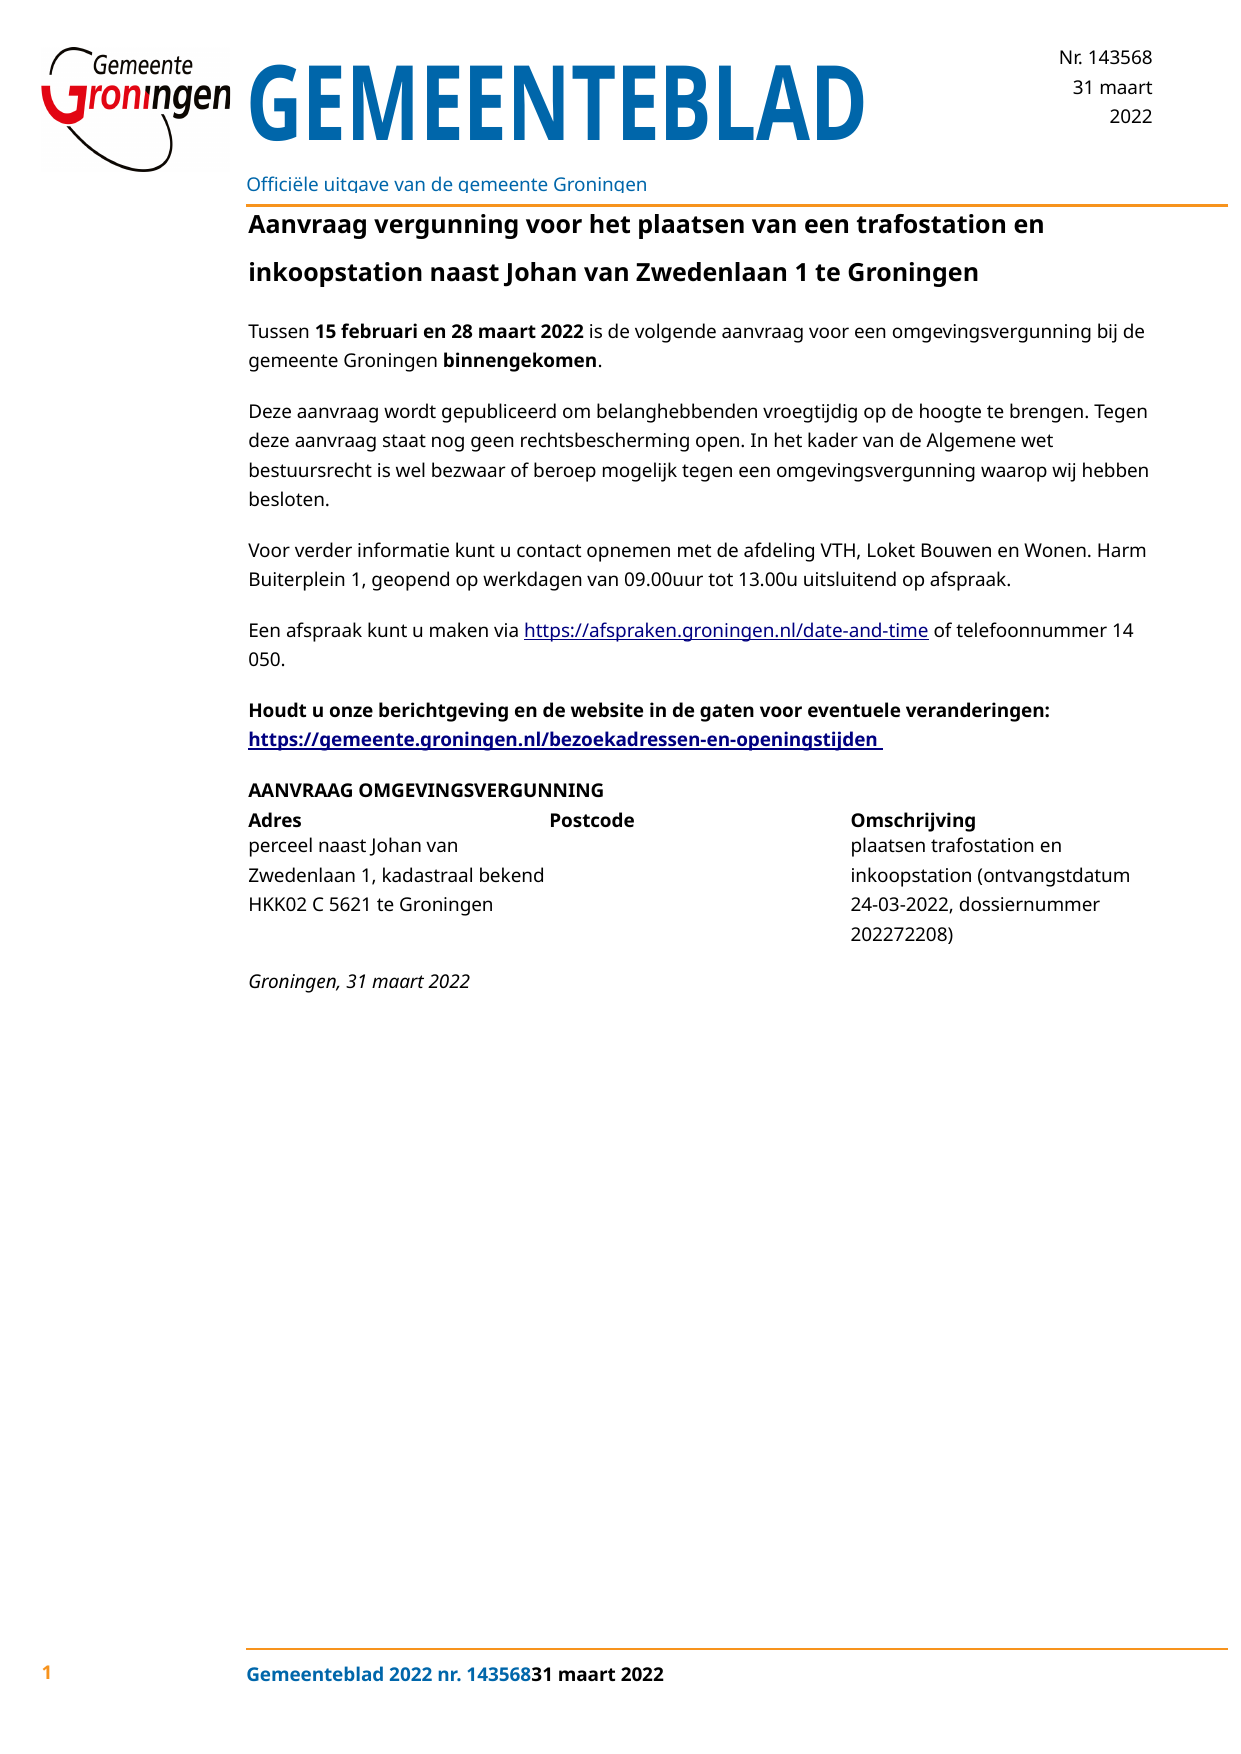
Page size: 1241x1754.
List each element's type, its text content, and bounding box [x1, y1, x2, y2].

text Aanvraag vergunning voor het plaatsen van een trafostation en inkoopstation naast Johan van Zwedenlaan 1 te Groningen [248, 207, 1152, 288]
table_header Adres [248, 807, 549, 832]
table_cell plaatsen trafostation en inkoopstation (ontvangstdatum 24-03-2022, dossiernummer 202272208) [850, 833, 1152, 947]
text Groningen, 31 maart 2022 [248, 968, 1152, 994]
text AANVRAAG OMGEVINGSVERGUNNING [248, 777, 1152, 803]
table_cell perceel naast Johan van Zwedenlaan 1, kadastraal bekend HKK02 C 5621 te Groningen [248, 833, 549, 947]
table_header Omschrijving [850, 807, 1152, 832]
text Een afspraak kunt u maken via https://afspraken.groningen.nl/date-and-time of telefoonnummer 14 050. [248, 617, 1152, 672]
text Deze aanvraag wordt gepubliceerd om belanghebbenden vroegtijdig op de hoogte te brengen. Tegen deze aanvraag staat nog geen rechtsbescherming open. In het kader van de Algemene wet bestuursrecht is wel bezwaar of beroep mogelijk tegen een omgevingsvergunning waarop wij hebben besloten. [248, 398, 1152, 512]
text Houdt u onze berichtgeving en de website in de gaten voor eventuele veranderingen: https://gemeente.groningen.nl/bezoekadressen-en-openingstijden [248, 697, 1152, 752]
text Voor verder informatie kunt u contact opnemen met de afdeling VTH, Loket Bouwen en Wonen. Harm Buiterplein 1, geopend op werkdagen van 09.00uur tot 13.00u uitsluitend op afspraak. [248, 537, 1152, 592]
text Tussen 15 februari en 28 maart 2022 is de volgende aanvraag voor een omgevingsvergunning bij de gemeente Groningen binnengekomen. [248, 318, 1152, 373]
table_header Postcode [549, 807, 850, 832]
picture [41, 47, 231, 172]
table_cell [549, 833, 850, 947]
